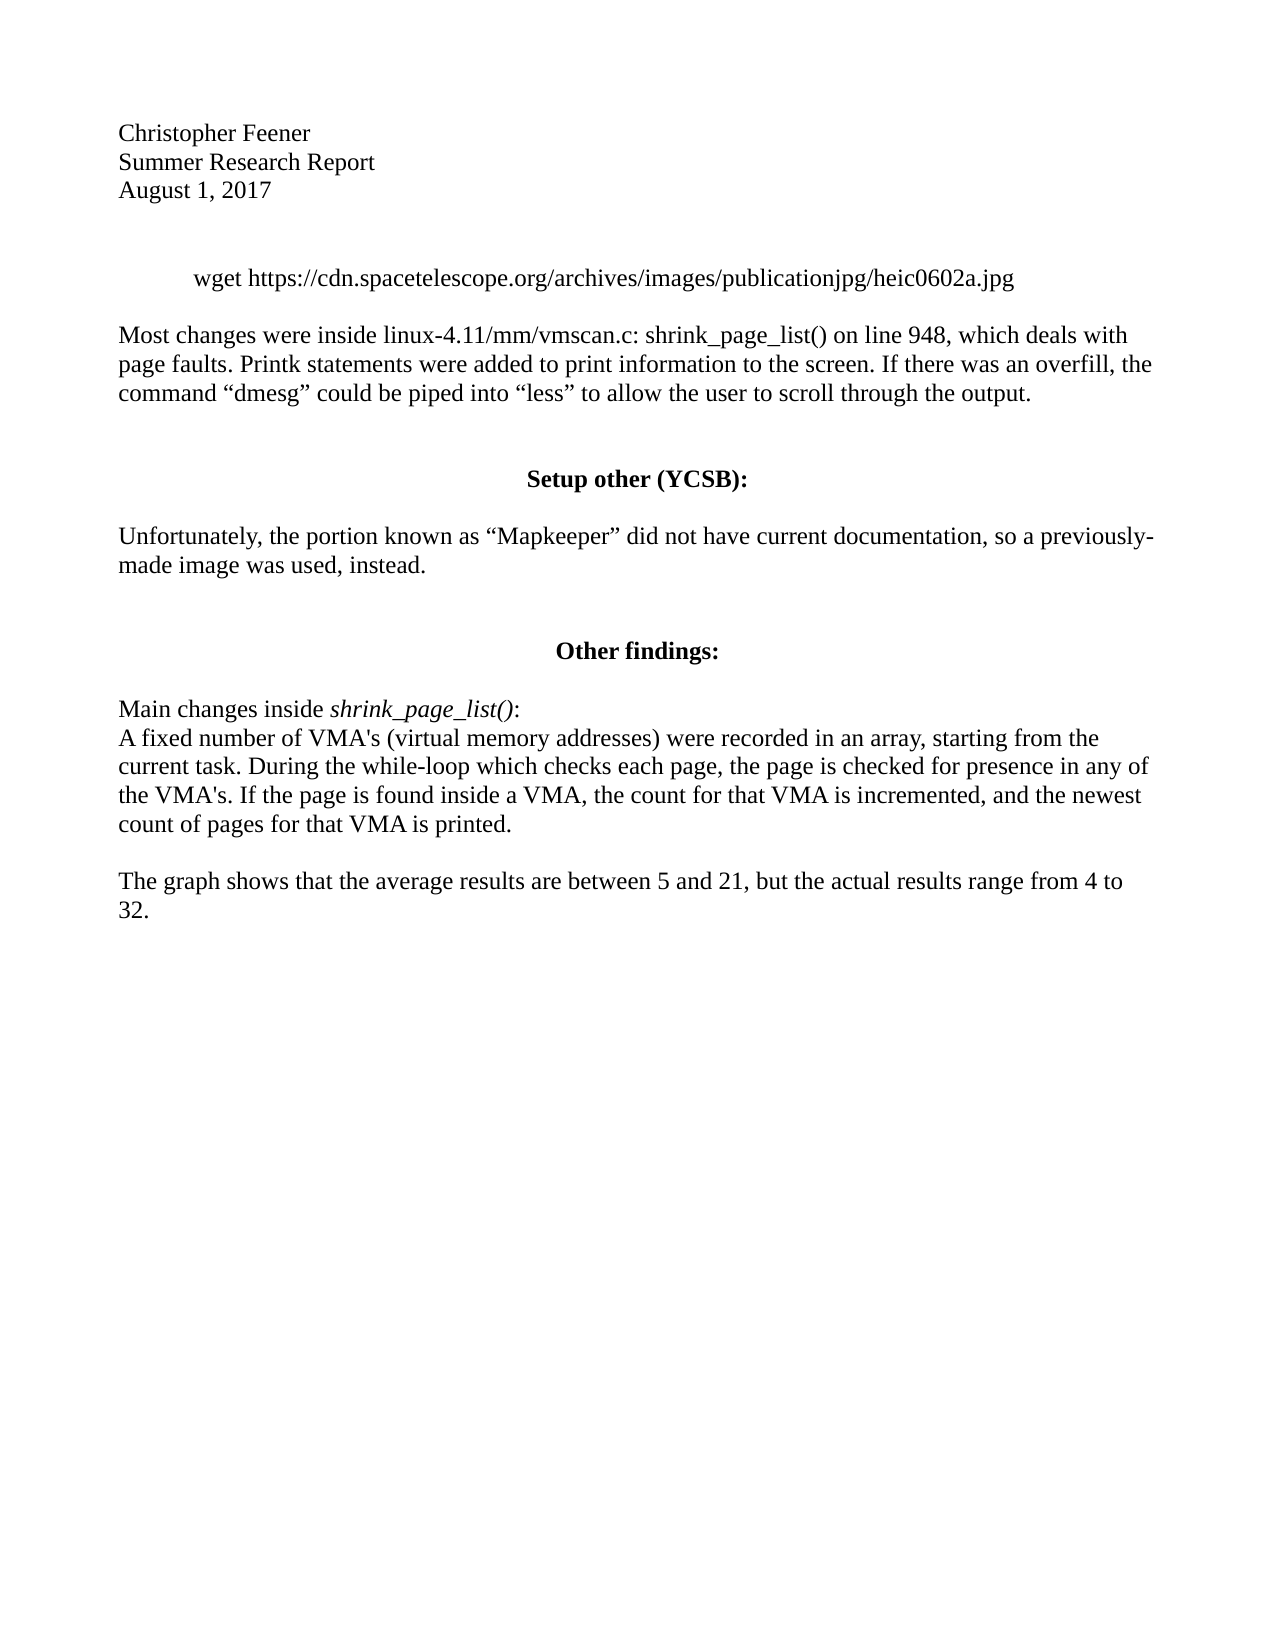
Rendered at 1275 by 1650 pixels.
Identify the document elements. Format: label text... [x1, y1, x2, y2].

text Main changes inside shrink_page_list(): [118, 694, 1157, 723]
text A fixed number of VMA's (virtual memory addresses) were recorded in an array, starting from the current task. During the while-loop which checks each page, the page is checked for presence in any of the VMA's. If the page is found inside a VMA, the count for that VMA is incremented, and the newest count of pages for that VMA is printed. [118, 723, 1157, 838]
text The graph shows that the average results are between 5 and 21, but the actual results range from 4 to 32. [118, 866, 1157, 924]
text Unfortunately, the portion known as “Mapkeeper” did not have current documentation, so a previously-made image was used, instead. [118, 521, 1157, 579]
text Setup other (YCSB): [118, 464, 1157, 493]
text wget https://cdn.spacetelescope.org/archives/images/publicationjpg/heic0602a.jpg [193, 263, 1157, 291]
text Other findings: [118, 636, 1157, 665]
text Most changes were inside linux-4.11/mm/vmscan.c: shrink_page_list() on line 948, which deals with page faults. Printk statements were added to print information to the screen. If there was an overfill, the command “dmesg” could be piped into “less” to allow the user to scroll through the output. [118, 320, 1157, 406]
